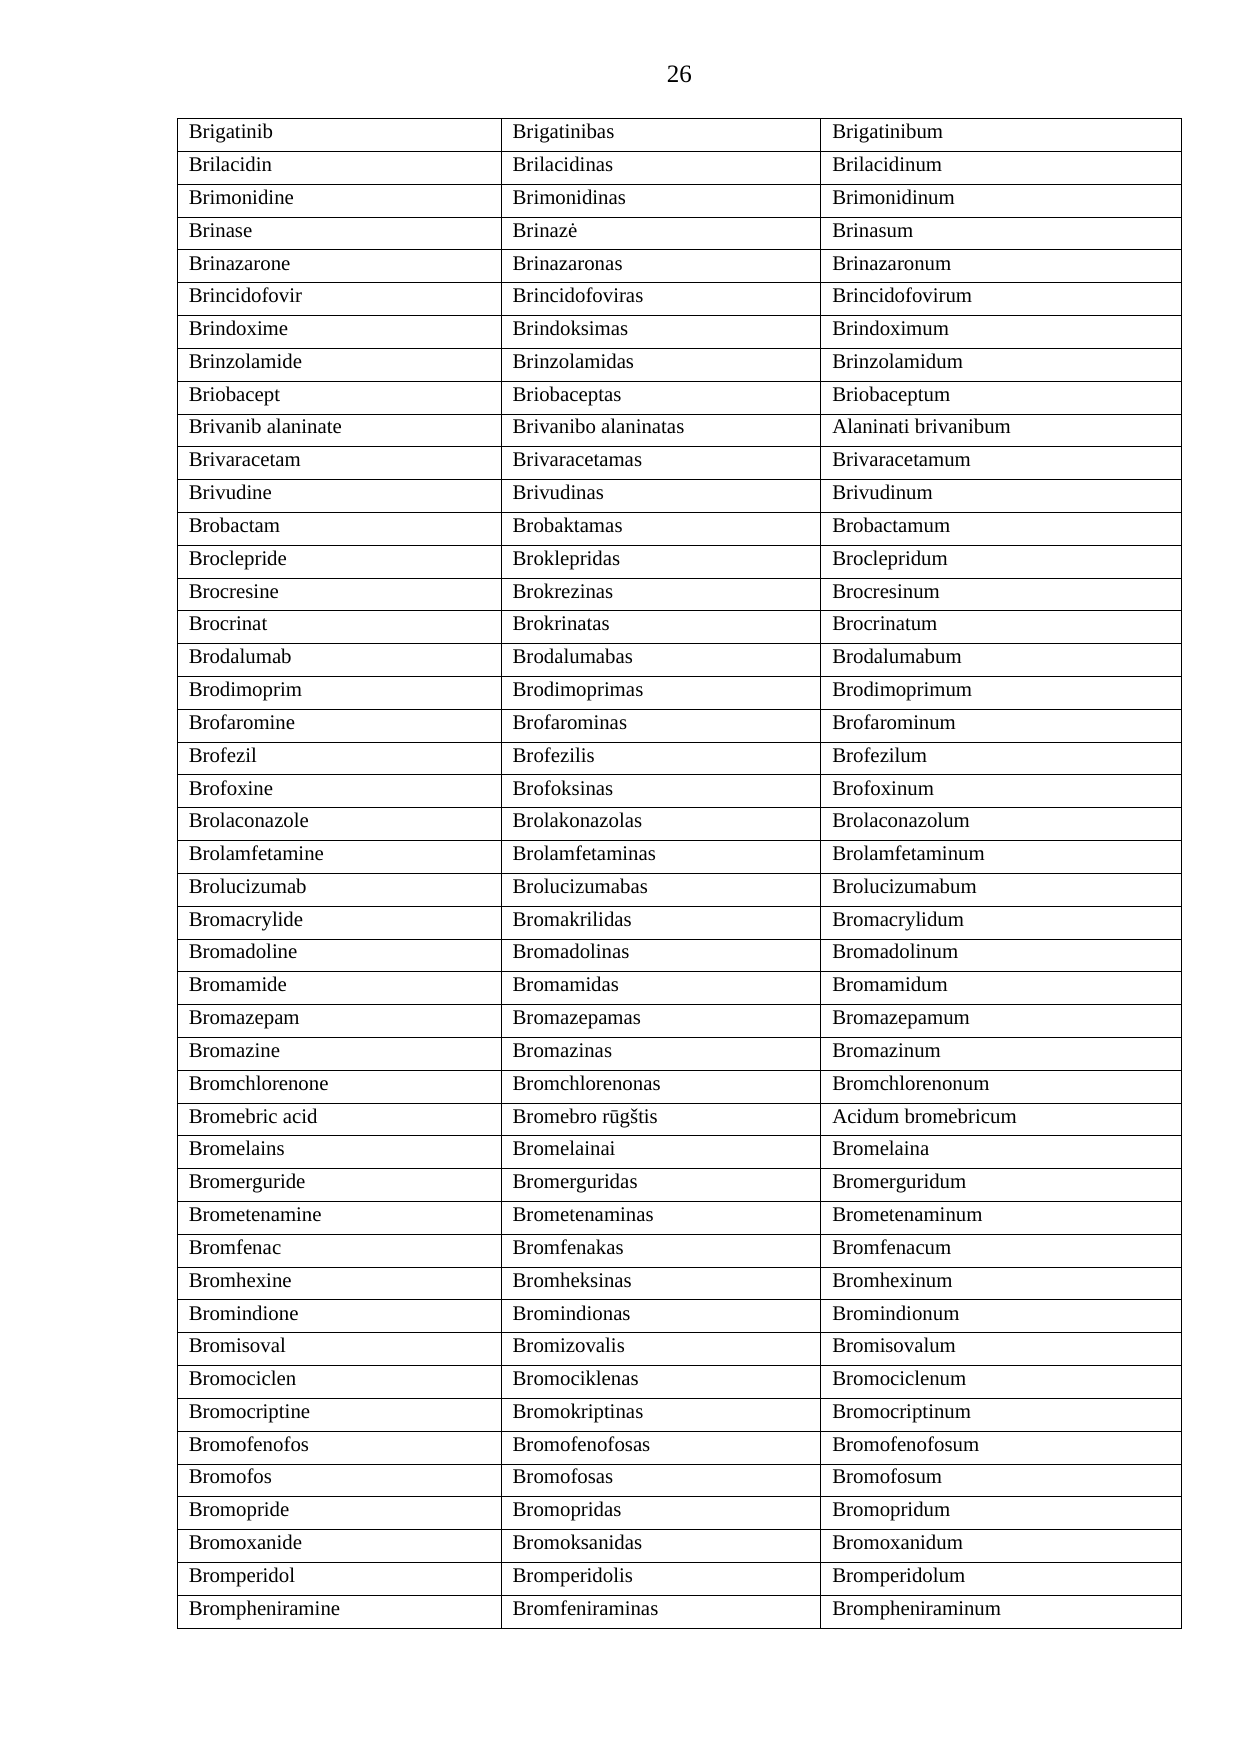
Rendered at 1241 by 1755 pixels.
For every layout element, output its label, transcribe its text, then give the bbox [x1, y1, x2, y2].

table_cell Bromociklenas [502, 1366, 820, 1398]
table_cell Brocrinat [178, 611, 501, 643]
table_cell Acidum bromebricum [821, 1104, 1181, 1135]
table_cell Bromamide [178, 972, 501, 1004]
table_cell Bromhexine [178, 1268, 501, 1299]
table_cell Alaninati brivanibum [821, 415, 1181, 446]
table_cell Brokrezinas [502, 579, 820, 610]
table_cell Bromofenofosas [502, 1432, 820, 1463]
table_cell Bromacrylide [178, 907, 501, 938]
table_cell Bromperidolum [821, 1563, 1181, 1595]
table_cell Bromazepam [178, 1005, 501, 1037]
table_cell Bromchlorenone [178, 1071, 501, 1102]
table_cell Brolucizumab [178, 874, 501, 906]
table_cell Brivudine [178, 480, 501, 512]
table_cell Brofezilis [502, 743, 820, 774]
table_cell Bromacrylidum [821, 907, 1181, 938]
table_cell Brofoxine [178, 775, 501, 807]
table_cell Brolamfetaminum [821, 841, 1181, 873]
table_cell Brofaromine [178, 710, 501, 742]
table_cell Bromebro rūgštis [502, 1104, 820, 1135]
table_cell Brigatinib [178, 119, 501, 151]
table_cell Brincidofoviras [502, 283, 820, 315]
table_cell Brivudinum [821, 480, 1181, 512]
table_cell Brodimoprimum [821, 677, 1181, 709]
table_cell Brolamfetamine [178, 841, 501, 873]
table_cell Brivaracetam [178, 447, 501, 479]
table_cell Bromfenacum [821, 1235, 1181, 1267]
table_cell Brigatinibas [502, 119, 820, 151]
table_cell Bromazinas [502, 1038, 820, 1070]
table_cell Bromerguridas [502, 1169, 820, 1201]
table_cell Bromisoval [178, 1333, 501, 1365]
table_cell Brinazarone [178, 250, 501, 282]
table_cell Bromocriptine [178, 1399, 501, 1431]
table_cell Brinzolamide [178, 349, 501, 381]
table_cell Bromadolinum [821, 940, 1181, 971]
table_cell Brilacidin [178, 152, 501, 184]
table_cell Broklepridas [502, 546, 820, 577]
table_cell Bromoxanidum [821, 1530, 1181, 1562]
table_cell Brobactamum [821, 513, 1181, 545]
table_cell Brolucizumabas [502, 874, 820, 906]
table_cell Brindoksimas [502, 316, 820, 348]
table_cell Brimonidinum [821, 185, 1181, 217]
table_cell Brivanibo alaninatas [502, 415, 820, 446]
table_cell Brincidofovir [178, 283, 501, 315]
table_cell Brincidofovirum [821, 283, 1181, 315]
table_cell Brinase [178, 218, 501, 249]
table_cell Briobacept [178, 382, 501, 413]
table_cell Brofoksinas [502, 775, 820, 807]
table_cell Bromerguridum [821, 1169, 1181, 1201]
table_cell Bromfenakas [502, 1235, 820, 1267]
table_cell Bromerguride [178, 1169, 501, 1201]
table_cell Brocrinatum [821, 611, 1181, 643]
table_cell Brimonidinas [502, 185, 820, 217]
table_cell Bromopridas [502, 1497, 820, 1529]
table_cell Brofezil [178, 743, 501, 774]
table_cell Brodalumabum [821, 644, 1181, 676]
table_cell Bromheksinas [502, 1268, 820, 1299]
table_cell Brilacidinas [502, 152, 820, 184]
table_cell Brindoximum [821, 316, 1181, 348]
table_cell Bromopride [178, 1497, 501, 1529]
table_cell Briobaceptum [821, 382, 1181, 413]
table_cell Brocresinum [821, 579, 1181, 610]
table_cell Bromadoline [178, 940, 501, 971]
table_cell Brodalumab [178, 644, 501, 676]
table_cell Broclepridum [821, 546, 1181, 577]
table_cell Bromisovalum [821, 1333, 1181, 1365]
table_cell Brobactam [178, 513, 501, 545]
table_cell Bromofosas [502, 1465, 820, 1496]
table_cell Brindoxime [178, 316, 501, 348]
table_cell Brigatinibum [821, 119, 1181, 151]
table_cell Bromazepamas [502, 1005, 820, 1037]
table_cell Bromizovalis [502, 1333, 820, 1365]
table_cell Bromelainai [502, 1136, 820, 1168]
table_cell Bromocriptinum [821, 1399, 1181, 1431]
table_cell Brimonidine [178, 185, 501, 217]
table_cell Brinazaronas [502, 250, 820, 282]
table_cell Bromofos [178, 1465, 501, 1496]
table_cell Bromamidum [821, 972, 1181, 1004]
table_cell Bromakrilidas [502, 907, 820, 938]
table_cell Bromamidas [502, 972, 820, 1004]
table_cell Bromopridum [821, 1497, 1181, 1529]
table_cell Bromfenac [178, 1235, 501, 1267]
table_cell Brometenaminum [821, 1202, 1181, 1234]
table_cell Brinazė [502, 218, 820, 249]
table_cell Brokrinatas [502, 611, 820, 643]
table_cell Brinzolamidas [502, 349, 820, 381]
table_cell Brolakonazolas [502, 808, 820, 840]
table_cell Bromokriptinas [502, 1399, 820, 1431]
table_cell Bromadolinas [502, 940, 820, 971]
table_cell Bromindionas [502, 1300, 820, 1332]
table_cell Brodalumabas [502, 644, 820, 676]
table_cell Brolucizumabum [821, 874, 1181, 906]
table_cell Bromociclen [178, 1366, 501, 1398]
table_cell Bromociclenum [821, 1366, 1181, 1398]
table_cell Bromelains [178, 1136, 501, 1168]
table_cell Bromebric acid [178, 1104, 501, 1135]
table_cell Bromofosum [821, 1465, 1181, 1496]
table_cell Bromhexinum [821, 1268, 1181, 1299]
table_cell Brocresine [178, 579, 501, 610]
table_cell Broclepride [178, 546, 501, 577]
table_cell Bromofenofosum [821, 1432, 1181, 1463]
table_cell Bromperidol [178, 1563, 501, 1595]
table_cell Brompheniramine [178, 1596, 501, 1627]
table_cell Brometenamine [178, 1202, 501, 1234]
table_cell Bromfeniraminas [502, 1596, 820, 1627]
table_cell Bromindionum [821, 1300, 1181, 1332]
table_cell Brivudinas [502, 480, 820, 512]
table_cell Brofarominas [502, 710, 820, 742]
table_cell Bromelaina [821, 1136, 1181, 1168]
table_cell Brofezilum [821, 743, 1181, 774]
table_cell Bromofenofos [178, 1432, 501, 1463]
table_cell Bromperidolis [502, 1563, 820, 1595]
table_cell Brolamfetaminas [502, 841, 820, 873]
table_cell Brodimoprim [178, 677, 501, 709]
table_cell Bromindione [178, 1300, 501, 1332]
table_cell Bromoxanide [178, 1530, 501, 1562]
table_cell Brinasum [821, 218, 1181, 249]
table_cell Brofarominum [821, 710, 1181, 742]
table_cell Bromazepamum [821, 1005, 1181, 1037]
table_cell Brolaconazolum [821, 808, 1181, 840]
table_cell Brilacidinum [821, 152, 1181, 184]
table_cell Bromoksanidas [502, 1530, 820, 1562]
table_cell Bromazine [178, 1038, 501, 1070]
table_cell Brinazaronum [821, 250, 1181, 282]
table_cell Brometenaminas [502, 1202, 820, 1234]
table_cell Brofoxinum [821, 775, 1181, 807]
table_cell Briobaceptas [502, 382, 820, 413]
table_cell Brolaconazole [178, 808, 501, 840]
table_cell Bromchlorenonas [502, 1071, 820, 1102]
table_cell Brinzolamidum [821, 349, 1181, 381]
table_cell Brivaracetamas [502, 447, 820, 479]
table_cell Brodimoprimas [502, 677, 820, 709]
table_cell Brivaracetamum [821, 447, 1181, 479]
table_cell Brobaktamas [502, 513, 820, 545]
table_cell Bromazinum [821, 1038, 1181, 1070]
table_cell Brivanib alaninate [178, 415, 501, 446]
table_cell Bromchlorenonum [821, 1071, 1181, 1102]
table_cell Brompheniraminum [821, 1596, 1181, 1627]
